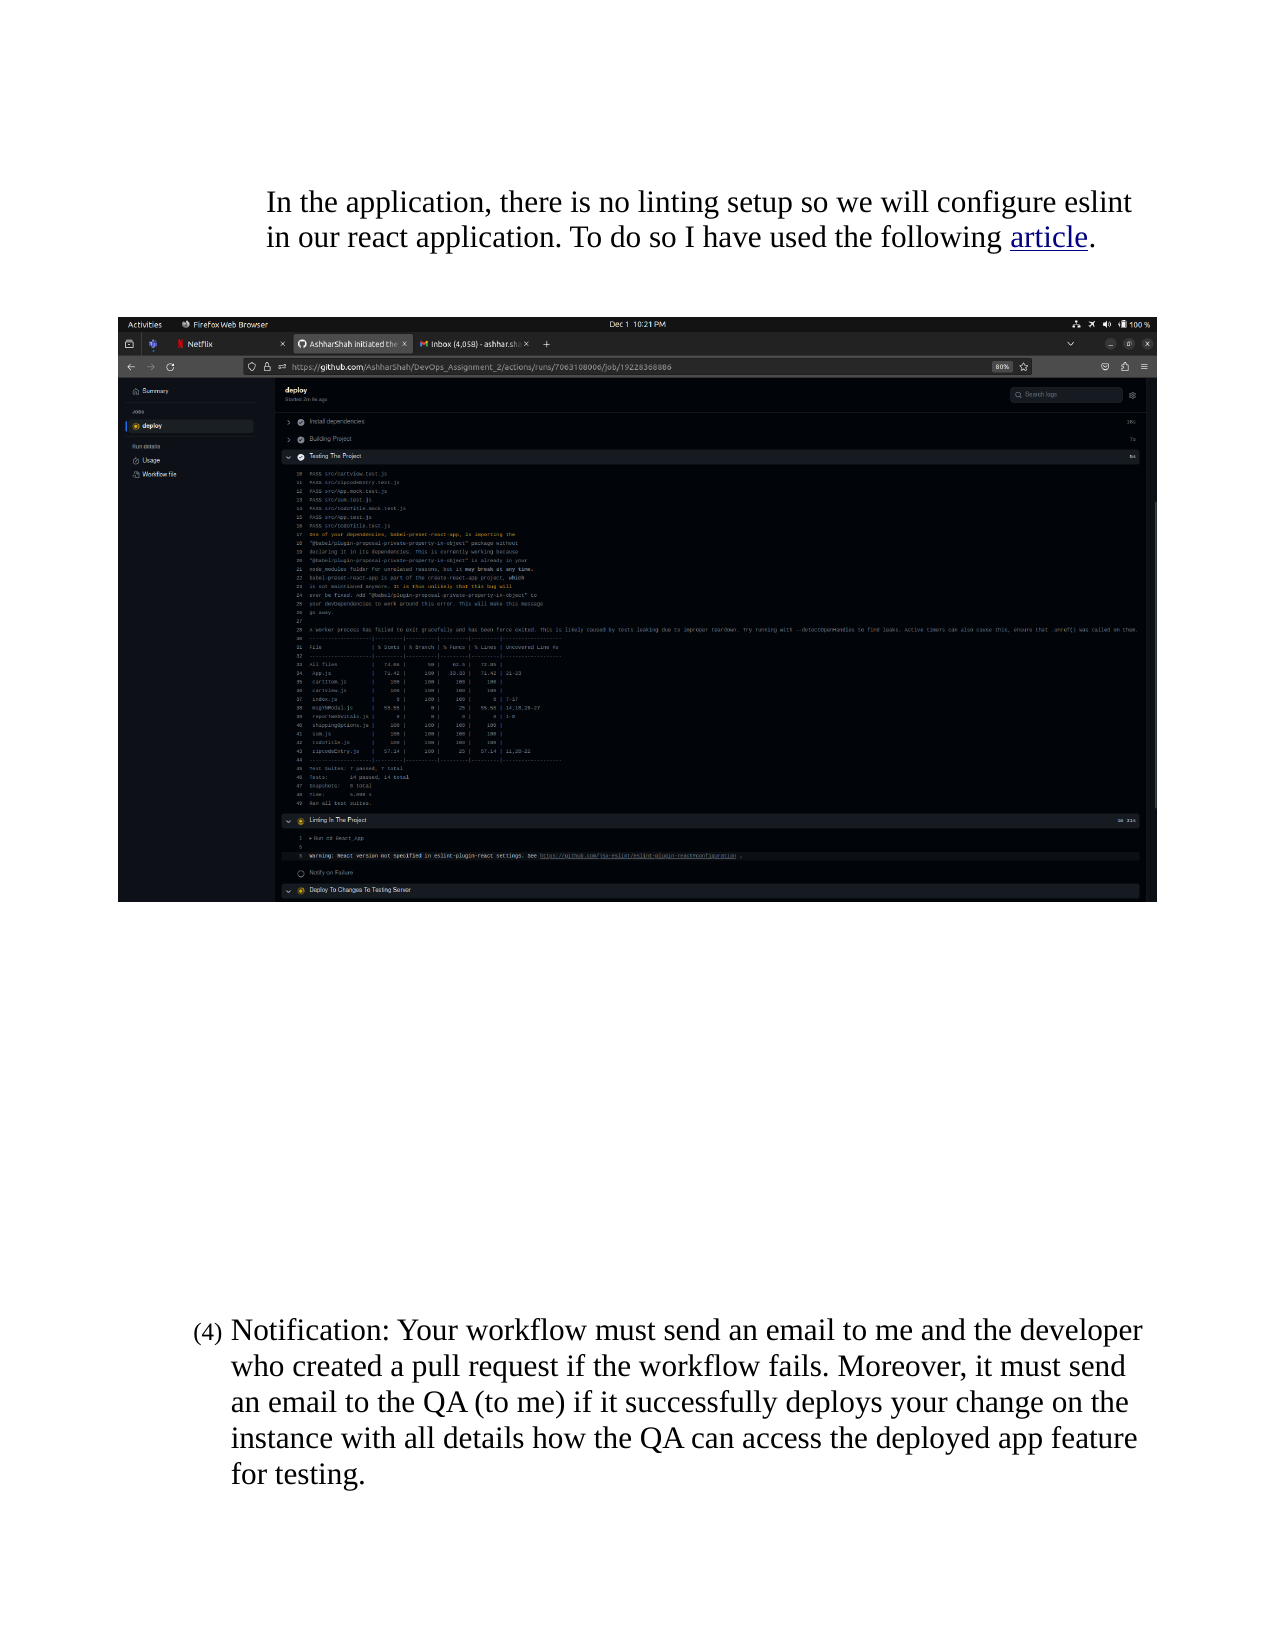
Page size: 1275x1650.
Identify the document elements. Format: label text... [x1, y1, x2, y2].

text In the application, there is no linting setup so we will configure eslint in our react application. To do so I have used the following article. [118, 183, 1157, 255]
picture [118, 317, 1157, 902]
list Notification: Your workflow must send an email to me and the developer who created a pull request if the workflow fails. Moreover, it must send an email to the QA (to me) if it successfully deploys your change on the instance with all details how the QA can access the deployed app feature for testing. [193, 1311, 1157, 1491]
